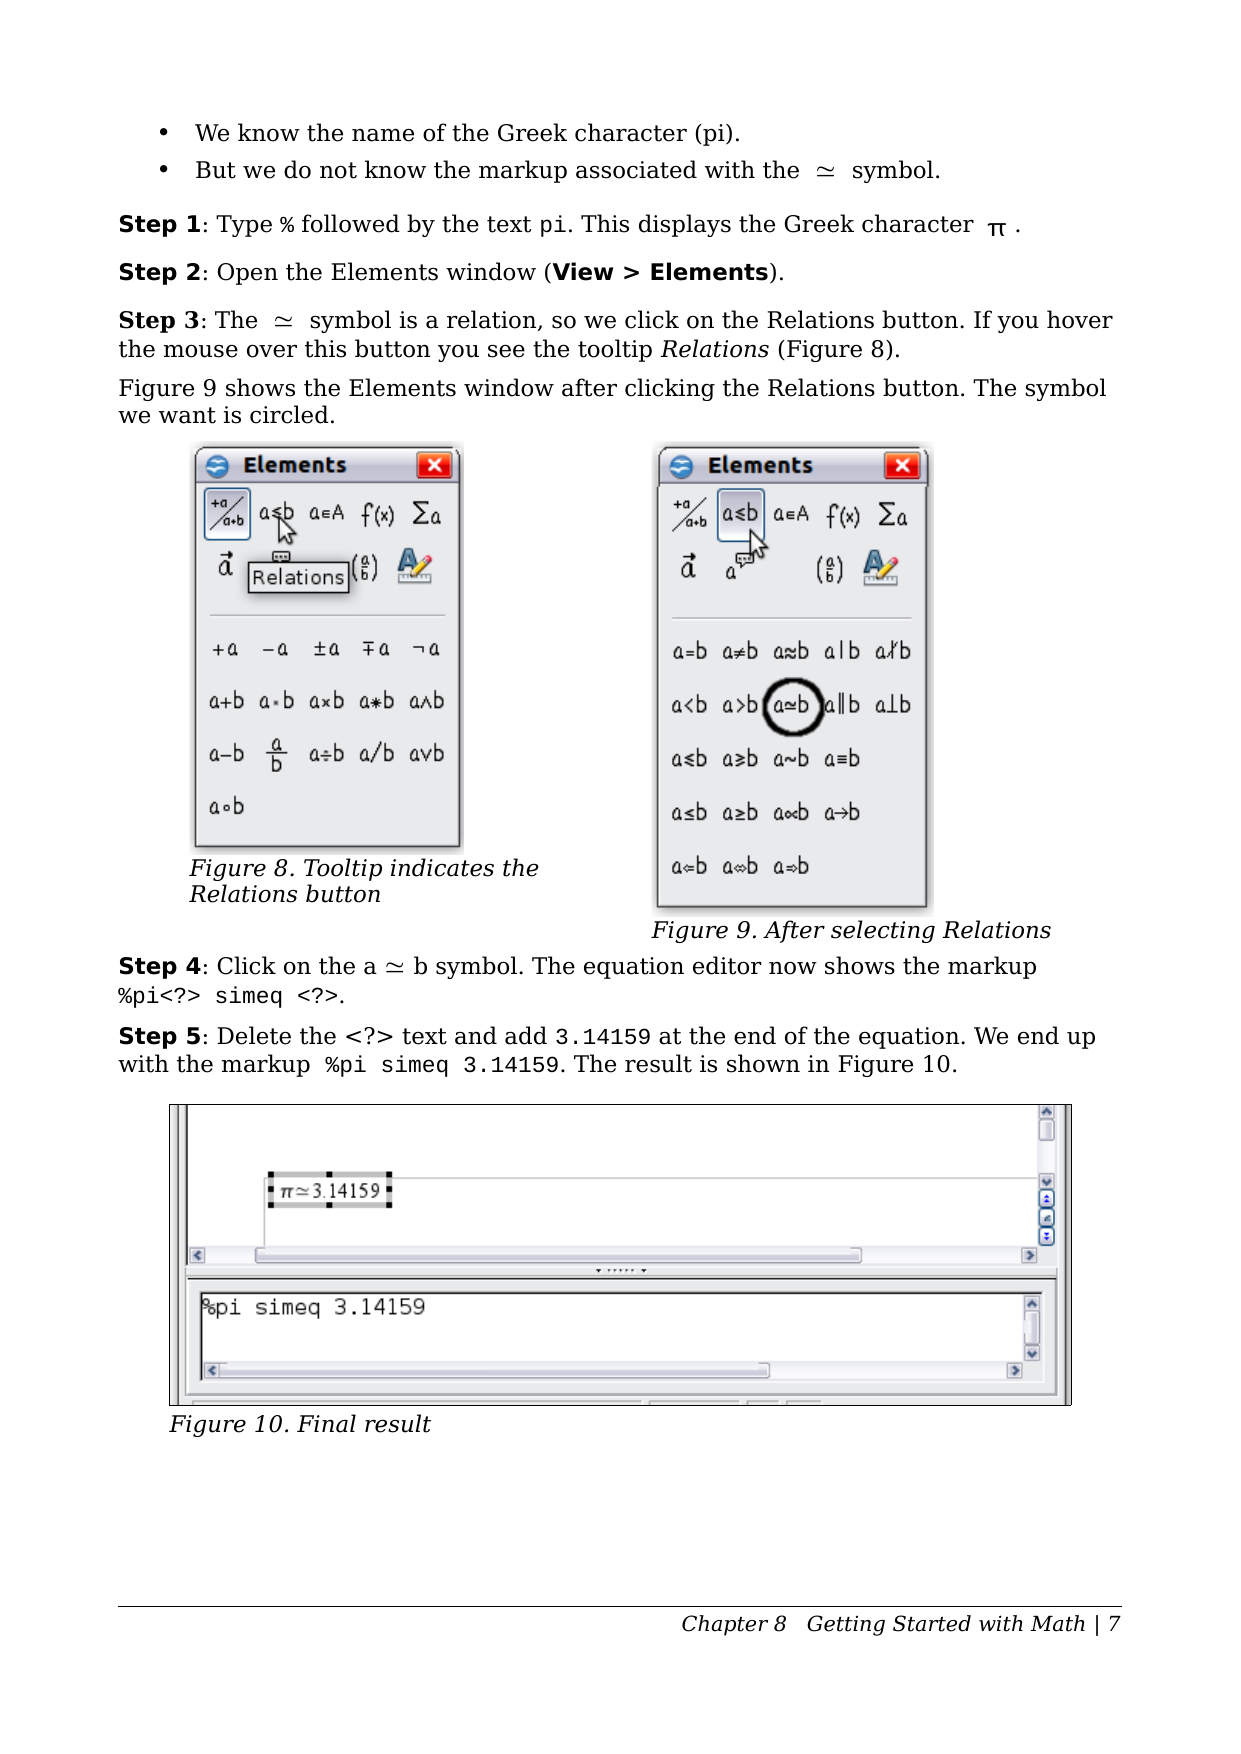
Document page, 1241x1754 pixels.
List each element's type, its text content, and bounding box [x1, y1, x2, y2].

text Step 1: Type % followed by the text pi. This displays the Greek character . [118, 210, 1122, 242]
picture [189, 441, 464, 855]
picture [651, 441, 934, 917]
text Step 3: The symbol is a relation, so we click on the Relations button. If you hover the mouse over this button you see the tooltip Relations (Figure 8). [118, 304, 1122, 363]
text Figure 10. Final result [169, 1411, 1071, 1438]
table_header Figure 8. Tooltip indicates the Relations button [189, 441, 652, 950]
picture [170, 1105, 1071, 1405]
text Step 4: Click on the ab symbol. The equation editor now shows the markup %pi<?> simeq <?>. [118, 950, 1122, 1011]
list But we do not know the markup associated with the symbol. [156, 153, 1122, 186]
text Figure 9 shows the Elements window after clicking the Relations button. The symbol we want is circled. [118, 375, 1122, 429]
text Step 2: Open the Elements window (View > Elements). [118, 259, 1122, 286]
list We know the name of the Greek character (pi). [156, 118, 1122, 147]
text Step 5: Delete the <?> text and add 3.14159 at the end of the equation. We end up with the markup %pi simeq 3.14159. The result is shown in Figure 10. [118, 1023, 1122, 1079]
table_header Figure 9. After selecting Relations [652, 441, 1121, 950]
